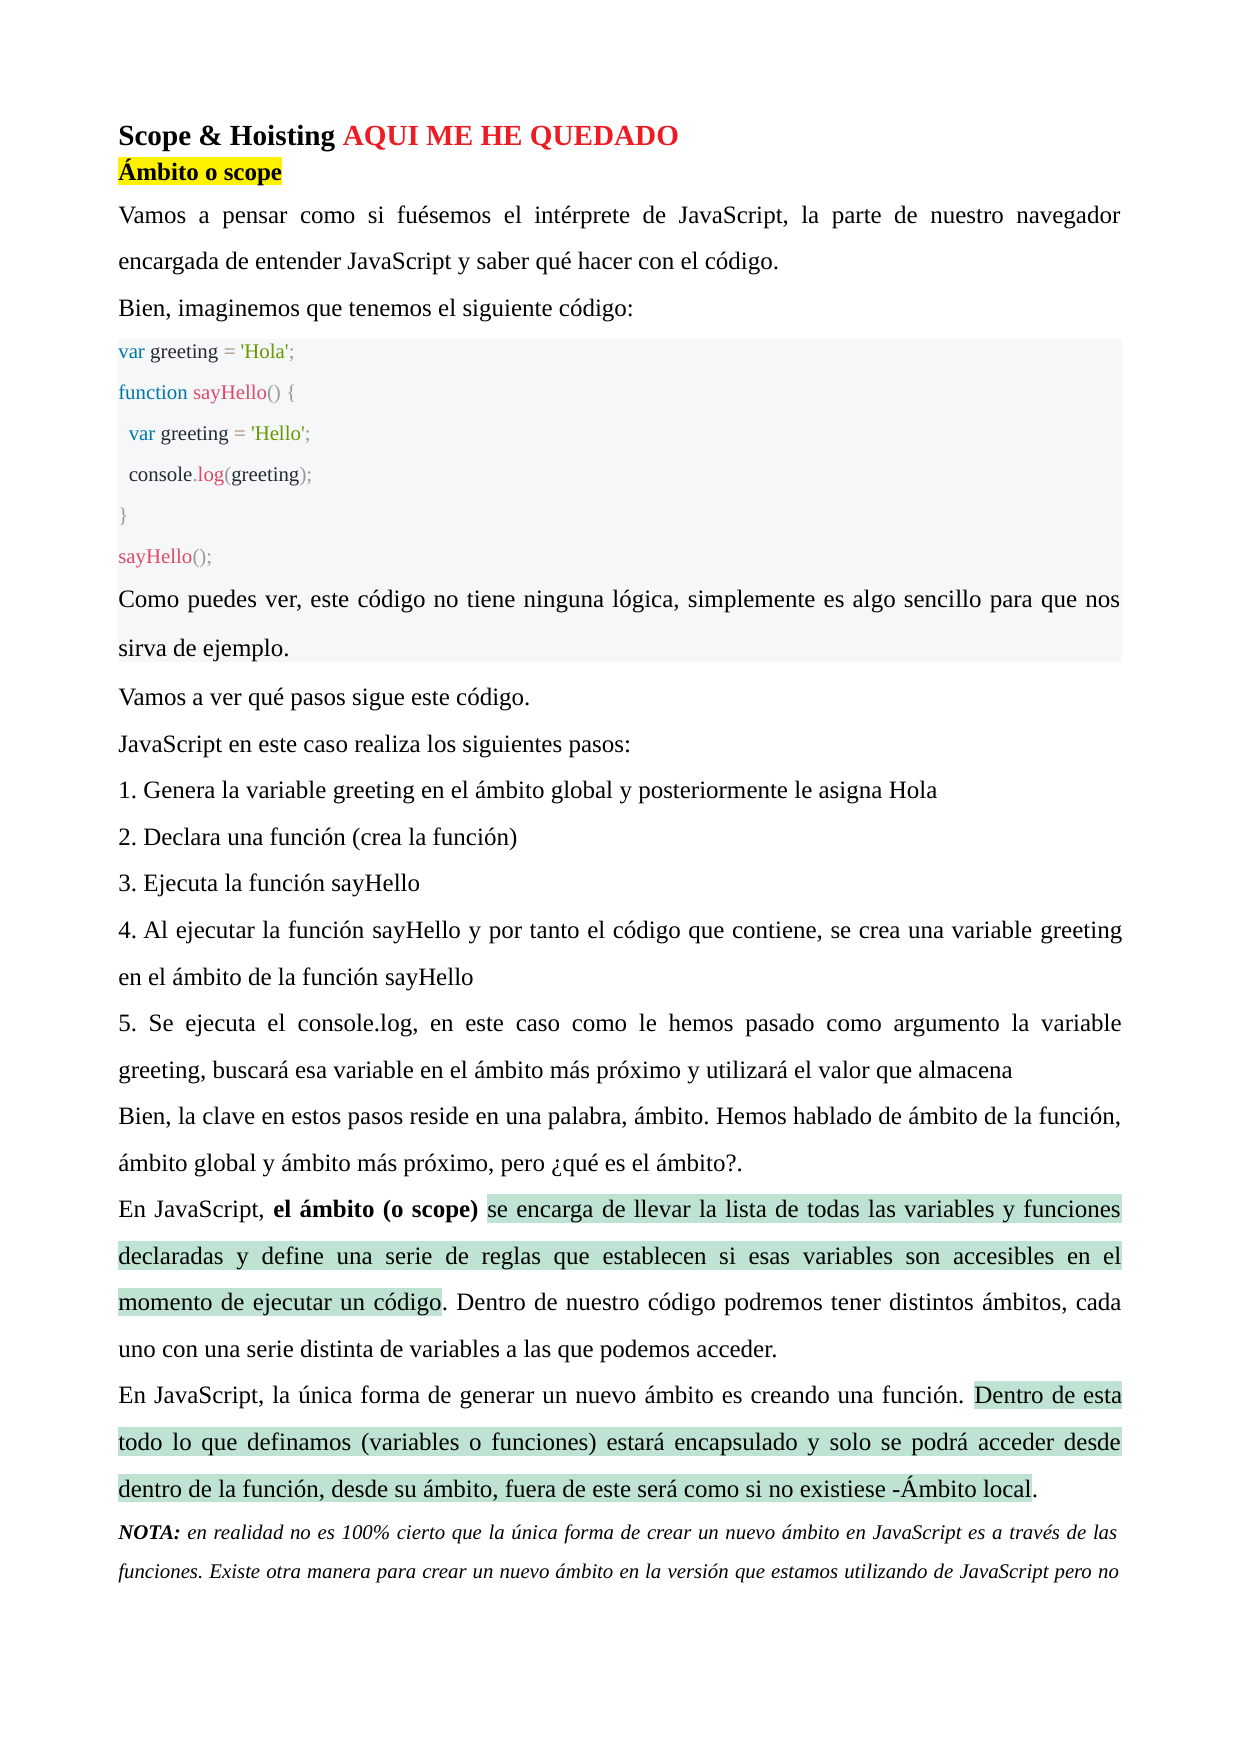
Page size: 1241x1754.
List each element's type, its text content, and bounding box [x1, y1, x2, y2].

text Bien, imaginemos que tenemos el siguiente código: [118, 293, 1122, 322]
subtitle Ámbito o scope [118, 157, 1122, 185]
text var greeting = 'Hello'; [118, 421, 1122, 445]
text } [118, 503, 1122, 527]
text ​sayHello(); [118, 544, 1122, 568]
text 3. Ejecuta la función sayHello [118, 868, 1122, 897]
text console.log(greeting); [118, 462, 1122, 486]
text var greeting = 'Hola'; [118, 339, 1122, 363]
text Scope & Hoisting AQUI ME HE QUEDADO [118, 118, 1122, 152]
text En JavaScript, el ámbito (o scope) se encarga de llevar la lista de todas las variables y funciones declaradas y define una serie de reglas que establecen si esas variables son accesibles en el momento de ejecutar un código. Dentro de nuestro código podremos tener distintos ámbitos, cada uno con una serie distinta de variables a las que podemos acceder. [118, 1194, 1122, 1363]
text JavaScript en este caso realiza los siguientes pasos: [118, 729, 1122, 757]
picture [135, 389, 142, 397]
text ​function sayHello() { [118, 380, 1122, 404]
text Vamos a ver qué pasos sigue este código. [118, 682, 1122, 711]
text 2. Declara una función (crea la función) [118, 822, 1122, 851]
text 1. Genera la variable greeting en el ámbito global y posteriormente le asigna Hola [118, 775, 1122, 804]
text En JavaScript, la única forma de generar un nuevo ámbito es creando una función. Dentro de esta todo lo que definamos (variables o funciones) estará encapsulado y solo se podrá acceder desde dentro de la función, desde su ámbito, fuera de este será como si no existiese -Ámbito local. [118, 1381, 1122, 1502]
text 4. Al ejecutar la función sayHello y por tanto el código que contiene, se crea una variable greeting en el ámbito de la función sayHello [118, 915, 1122, 990]
text Vamos a pensar como si fuésemos el intérprete de JavaScript, la parte de nuestro navegador encargada de entender JavaScript y saber qué hacer con el código. [118, 200, 1122, 275]
text NOTA: en realidad no es 100% cierto que la única forma de crear un nuevo ámbito en JavaScript es a través de las funciones. Existe otra manera para crear un nuevo ámbito en la versión que estamos utilizando de JavaScript pero no [118, 1520, 1122, 1583]
text Bien, la clave en estos pasos reside en una palabra, ámbito. Hemos hablado de ámbito de la función, ámbito global y ámbito más próximo, pero ¿qué es el ámbito?. [118, 1101, 1122, 1177]
text 5. Se ejecuta el console.log, en este caso como le hemos pasado como argumento la variable greeting, buscará esa variable en el ámbito más próximo y utilizará el valor que almacena [118, 1008, 1122, 1083]
text Como puedes ver, este código no tiene ninguna lógica, simplemente es algo sencillo para que nos sirva de ejemplo. [118, 584, 1122, 662]
